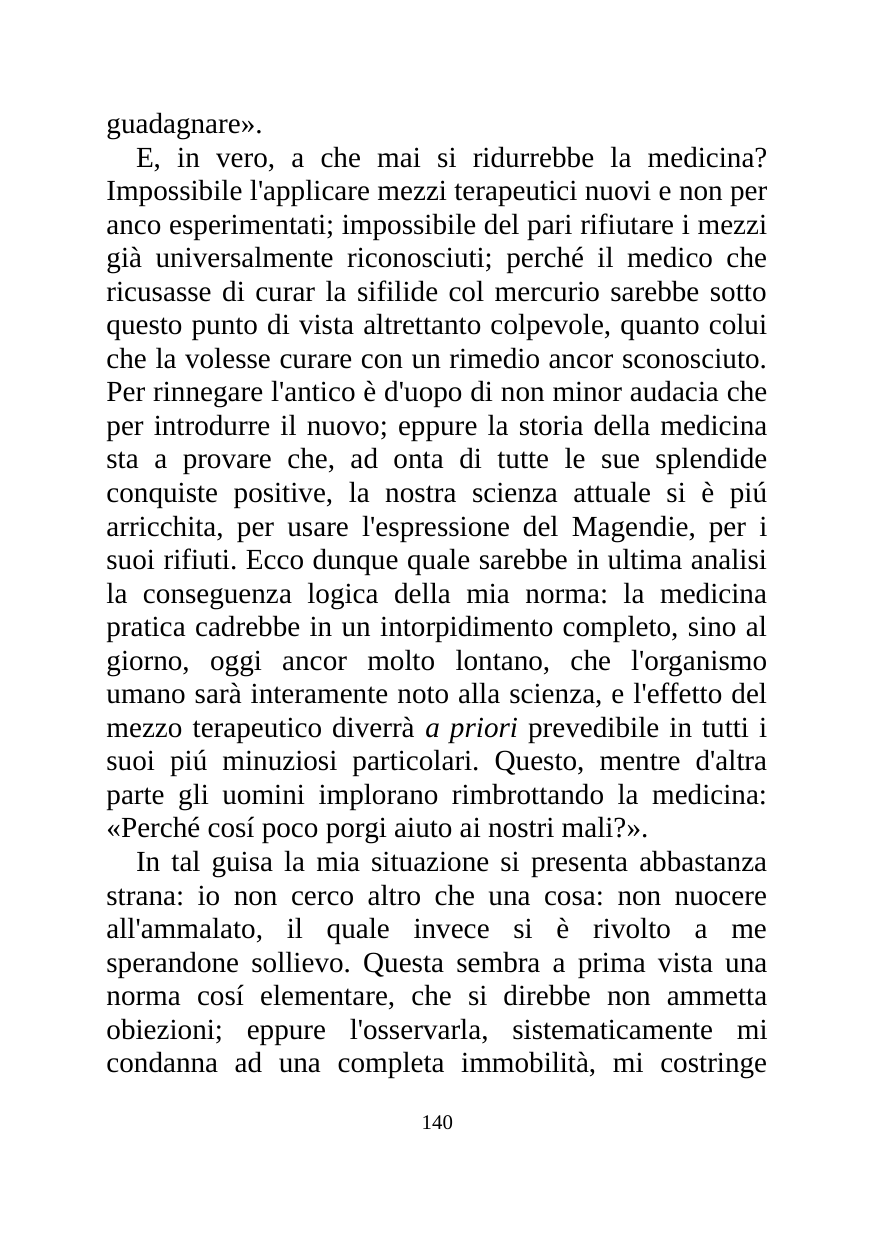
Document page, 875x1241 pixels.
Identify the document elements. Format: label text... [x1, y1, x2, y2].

text In tal guisa la mia situazione si presenta abbastanza strana: io non cerco altro che una cosa: non nuocere all'ammalato, il quale invece si è rivolto a me sperandone sollievo. Questa sembra a prima vista una norma cosí elementare, che si direbbe non ammetta obiezioni; eppure l'osservarla, sistematicamente mi condanna ad una completa immobilità, mi costringe [106, 844, 768, 1079]
text E, in vero, a che mai si ridurrebbe la medicina? Impossibile l'applicare mezzi terapeutici nuovi e non per anco esperimentati; impossibile del pari rifiutare i mezzi già universalmente riconosciuti; perché il medico che ricusasse di curar la sifilide col mercurio sarebbe sotto questo punto di vista altrettanto colpevole, quanto colui che la volesse curare con un rimedio ancor sconosciuto. Per rinnegare l'antico è d'uopo di non minor audacia che per introdurre il nuovo; eppure la storia della medicina sta a provare che, ad onta di tutte le sue splendide conquiste positive, la nostra scienza attuale si è piú arricchita, per usare l'espressione del Magendie, per i suoi rifiuti. Ecco dunque quale sarebbe in ultima analisi la conseguenza logica della mia norma: la medicina pratica cadrebbe in un intorpidimento completo, sino al giorno, oggi ancor molto lontano, che l'organismo umano sarà interamente noto alla scienza, e l'effetto del mezzo terapeutico diverrà a priori prevedibile in tutti i suoi piú minuziosi particolari. Questo, mentre d'altra parte gli uomini implorano rimbrottando la medicina: «Perché cosí poco porgi aiuto ai nostri mali?». [106, 140, 768, 844]
text guadagnare». [106, 106, 768, 140]
